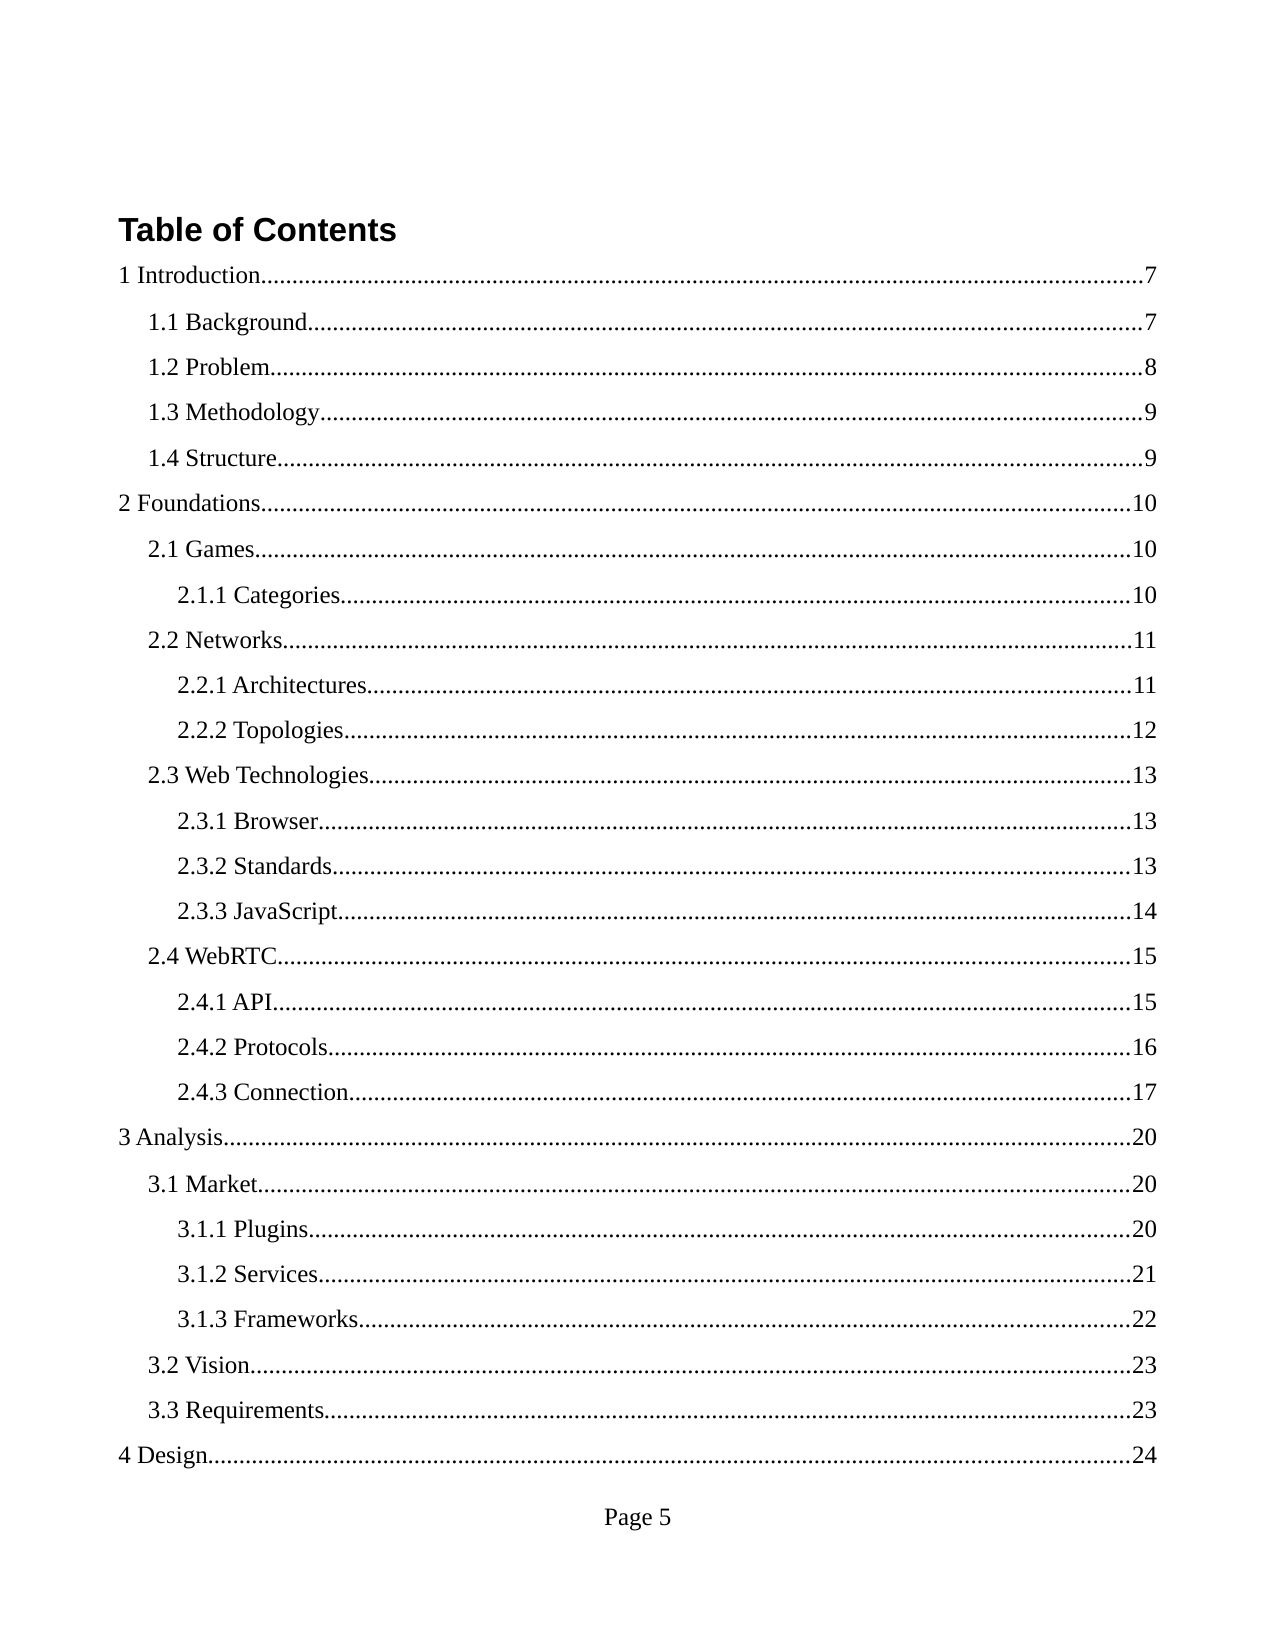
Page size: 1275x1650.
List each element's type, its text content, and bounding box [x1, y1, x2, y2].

text 3.1 Market 20 [148, 1169, 1157, 1198]
text 1.4 Structure 9 [148, 443, 1157, 471]
text 2.1.1 Categories 10 [177, 580, 1157, 608]
text 1.1 Background 7 [148, 307, 1157, 336]
text 2.4.1 API 15 [177, 987, 1157, 1015]
text 3.1.1 Plugins 20 [177, 1214, 1157, 1243]
text 3.1.3 Frameworks 22 [177, 1304, 1157, 1333]
text 3.3 Requirements 23 [148, 1395, 1157, 1424]
text 2.3.3 JavaScript 14 [177, 896, 1157, 925]
text 1.2 Problem 8 [148, 352, 1157, 381]
text 2.3.2 Standards 13 [177, 851, 1157, 880]
text 1.3 Methodology 9 [148, 397, 1157, 426]
text 2.4 WebRTC 15 [148, 941, 1157, 970]
text 3.1.2 Services 21 [177, 1259, 1157, 1288]
text 2.3.1 Browser 13 [177, 806, 1157, 834]
text 2.4.3 Connection 17 [177, 1077, 1157, 1106]
text 3 Analysis 20 [118, 1122, 1157, 1151]
subtitle Table of Contents [118, 210, 1157, 248]
text 2.2 Networks 11 [148, 625, 1157, 654]
text 2.1 Games 10 [148, 534, 1157, 563]
text 1 Introduction 7 [118, 260, 1157, 289]
text 2.4.2 Protocols 16 [177, 1032, 1157, 1061]
text 2.2.2 Topologies 12 [177, 715, 1157, 744]
text 2.2.1 Architectures 11 [177, 670, 1157, 699]
text 3.2 Vision 23 [148, 1350, 1157, 1378]
text 2 Foundations 10 [118, 488, 1157, 517]
text 2.3 Web Technologies 13 [148, 761, 1157, 789]
text 4 Design 24 [118, 1440, 1157, 1469]
